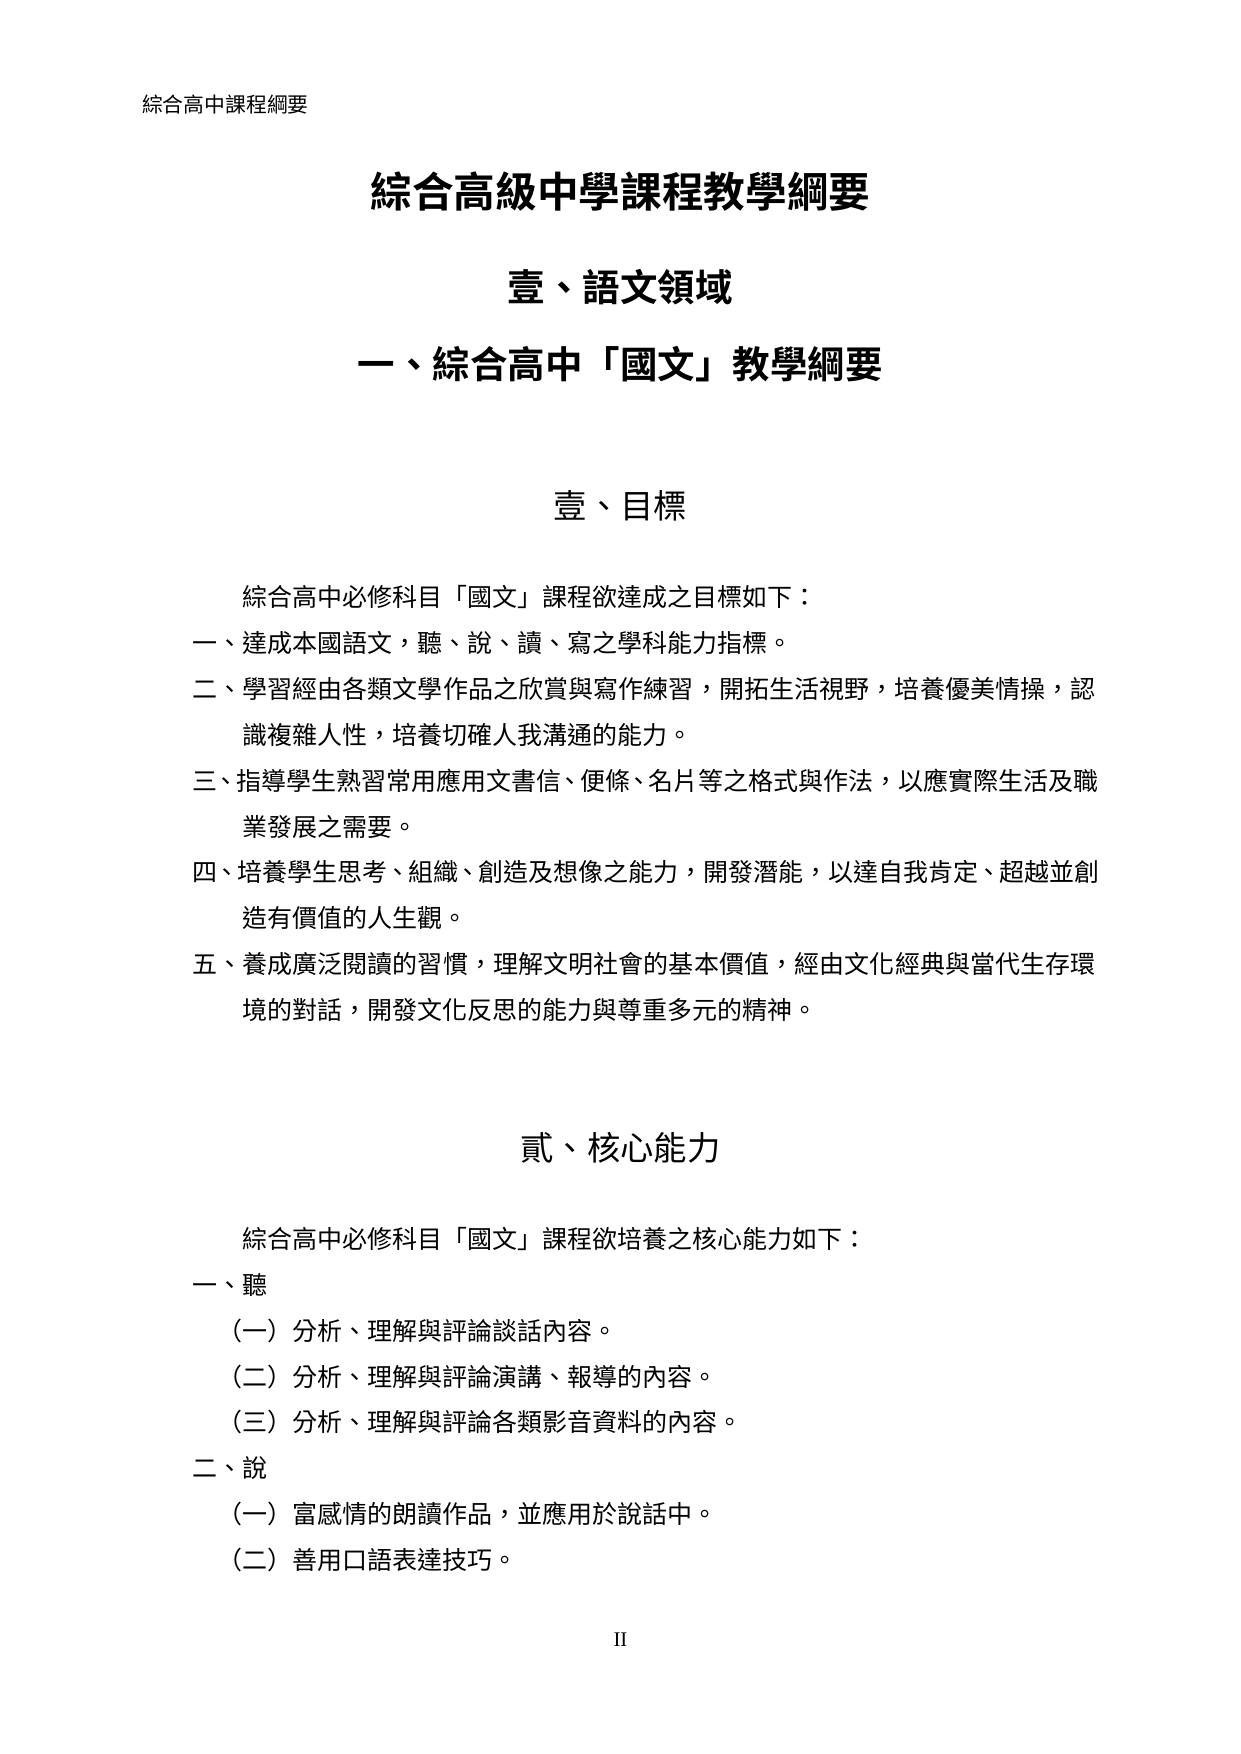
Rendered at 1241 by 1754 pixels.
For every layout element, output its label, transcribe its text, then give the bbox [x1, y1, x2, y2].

text 一、聽 [192, 1261, 1098, 1306]
text 綜合高中必修科目「國文」課程欲培養之核心能力如下： [192, 1215, 1098, 1261]
text 三、指導學生熟習常用應用文書信、便條、名片等之格式與作法，以應實際生活及職業發展之需要。 [192, 756, 1098, 848]
text 綜合高中必修科目「國文」課程欲達成之目標如下： [192, 573, 1098, 619]
text （一）富感情的朗讀作品，並應用於說話中。 [217, 1490, 1098, 1536]
text 二、說 [192, 1444, 1098, 1490]
text 一、達成本國語文，聽、說、讀、寫之學科能力指標。 [192, 619, 1098, 665]
text （三）分析、理解與評論各類影音資料的內容。 [217, 1398, 1098, 1444]
text 五、養成廣泛閱讀的習慣，理解文明社會的基本價值，經由文化經典與當代生存環境的對話，開發文化反思的能力與尊重多元的精神。 [192, 940, 1098, 1031]
text （二）分析、理解與評論演講、報導的內容。 [217, 1352, 1098, 1398]
text 一、綜合高中「國文」教學綱要 [142, 335, 1098, 390]
text 綜合高級中學課程教學綱要 [142, 144, 1098, 235]
text 四、培養學生思考、組織、創造及想像之能力，開發潛能，以達自我肯定、超越並創造有價值的人生觀。 [192, 848, 1098, 940]
text 壹、目標 [142, 458, 1098, 550]
text （一）分析、理解與評論談話內容。 [217, 1306, 1098, 1352]
text 貳、核心能力 [142, 1100, 1098, 1192]
text （二）善用口語表達技巧。 [217, 1536, 1098, 1581]
text 二、學習經由各類文學作品之欣賞與寫作練習，開拓生活視野，培養優美情操，認識複雜人性，培養切確人我溝通的能力。 [192, 665, 1098, 756]
text 壹、語文領域 [142, 258, 1098, 312]
